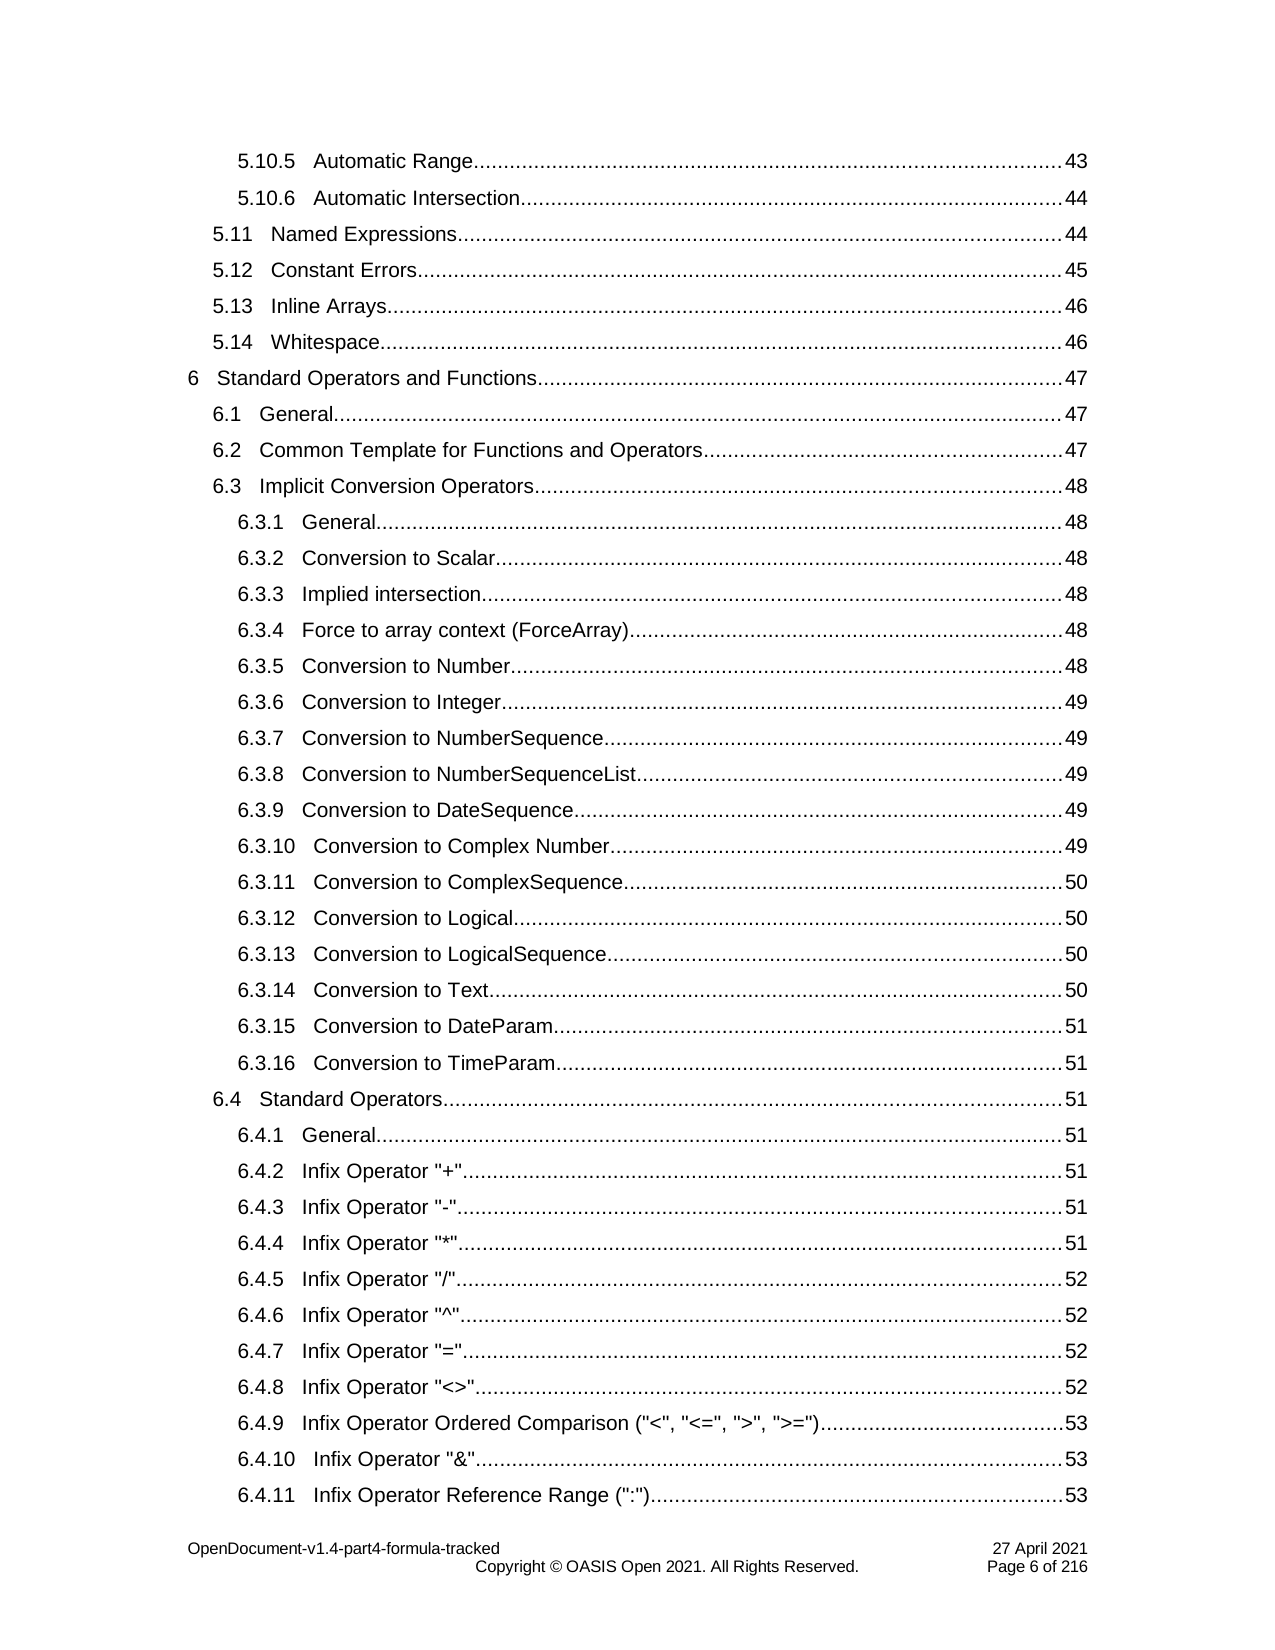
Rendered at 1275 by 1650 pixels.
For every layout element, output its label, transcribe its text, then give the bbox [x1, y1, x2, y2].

text 5.10.6 Automatic Intersection 44 [237, 186, 1088, 209]
text 6.4.8 Infix Operator "<>" 52 [237, 1375, 1088, 1399]
text 6.3.15 Conversion to DateParam 51 [237, 1015, 1088, 1038]
text 6 Standard Operators and Functions 47 [187, 366, 1088, 390]
text 5.11 Named Expressions 44 [212, 222, 1088, 246]
text 6.4.9 Infix Operator Ordered Comparison ("<", "<=", ">", ">=") 53 [237, 1411, 1088, 1435]
text 6.3.6 Conversion to Integer 49 [237, 691, 1088, 714]
text 6.4.1 General 51 [237, 1123, 1088, 1147]
text 6.3.2 Conversion to Scalar 48 [237, 546, 1088, 570]
text 5.13 Inline Arrays 46 [212, 294, 1088, 318]
text 6.4.3 Infix Operator "-" 51 [237, 1195, 1088, 1219]
text 6.2 Common Template for Functions and Operators 47 [212, 438, 1088, 462]
text 6.4.4 Infix Operator "*" 51 [237, 1231, 1088, 1255]
text 6.3.1 General 48 [237, 510, 1088, 534]
text 6.3.7 Conversion to NumberSequence 49 [237, 727, 1088, 750]
text 6.3.16 Conversion to TimeParam 51 [237, 1051, 1088, 1074]
text 6.4.11 Infix Operator Reference Range (":") 53 [237, 1483, 1088, 1507]
text 6.3.12 Conversion to Logical 50 [237, 907, 1088, 930]
text 6.3.10 Conversion to Complex Number 49 [237, 835, 1088, 858]
text 6.3.11 Conversion to ComplexSequence 50 [237, 871, 1088, 894]
text 6.4.2 Infix Operator "+" 51 [237, 1159, 1088, 1183]
text 6.4.10 Infix Operator "&" 53 [237, 1447, 1088, 1471]
text 6.3.4 Force to array context (ForceArray) 48 [237, 618, 1088, 642]
text 5.12 Constant Errors 45 [212, 258, 1088, 282]
text 6.1 General 47 [212, 402, 1088, 426]
text 6.3.9 Conversion to DateSequence 49 [237, 799, 1088, 822]
text 6.3.5 Conversion to Number 48 [237, 654, 1088, 678]
text 6.3.3 Implied intersection 48 [237, 582, 1088, 606]
text 6.3 Implicit Conversion Operators 48 [212, 474, 1088, 498]
text 6.4.6 Infix Operator "^" 52 [237, 1303, 1088, 1327]
text 6.3.13 Conversion to LogicalSequence 50 [237, 943, 1088, 966]
text 6.4.7 Infix Operator "=" 52 [237, 1339, 1088, 1363]
text 5.14 Whitespace 46 [212, 330, 1088, 354]
text 6.4 Standard Operators 51 [212, 1087, 1088, 1111]
text 6.3.8 Conversion to NumberSequenceList 49 [237, 763, 1088, 786]
text 6.4.5 Infix Operator "/" 52 [237, 1267, 1088, 1291]
text 5.10.5 Automatic Range 43 [237, 150, 1088, 173]
text 6.3.14 Conversion to Text 50 [237, 979, 1088, 1002]
